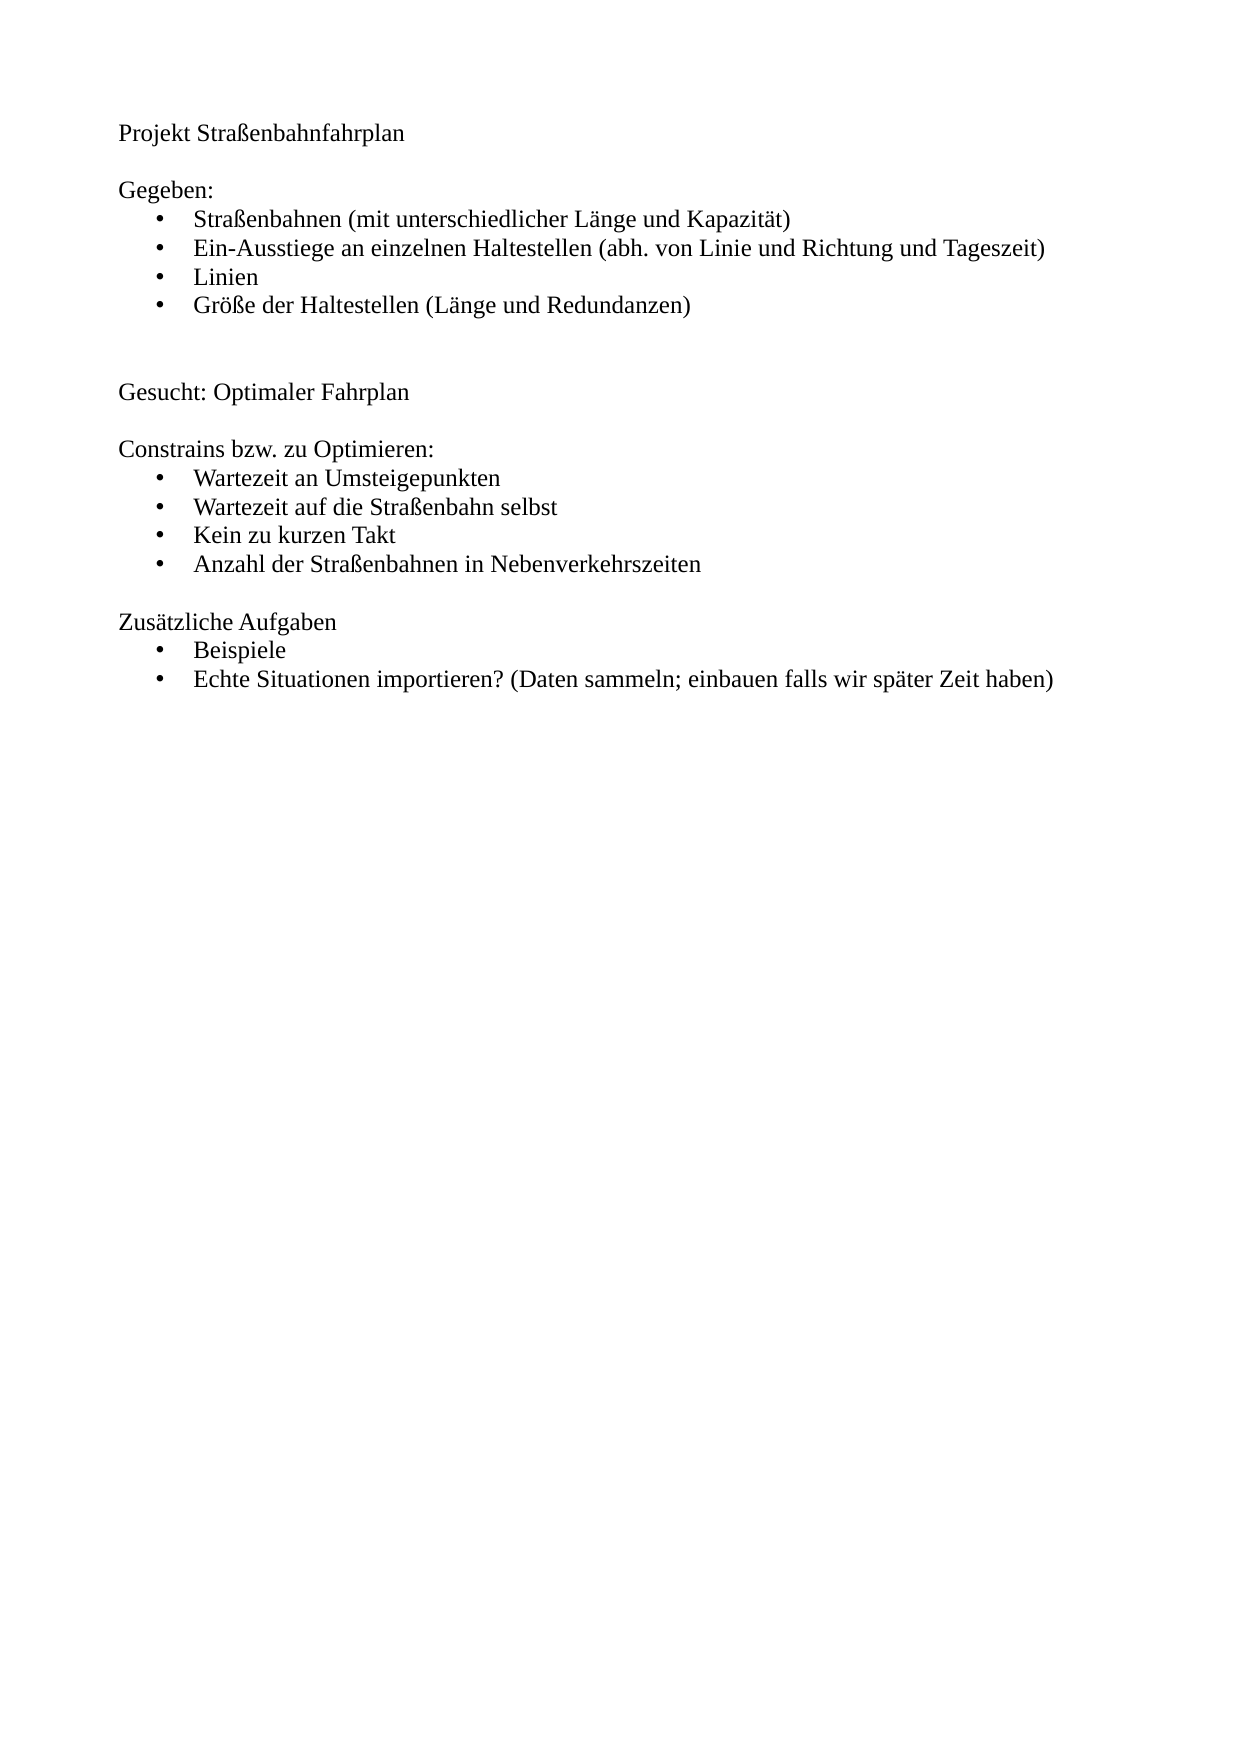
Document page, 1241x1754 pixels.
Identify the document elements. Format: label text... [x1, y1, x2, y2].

list Echte Situationen importieren? (Daten sammeln; einbauen falls wir später Zeit haben) [156, 664, 1122, 693]
list Beispiele [156, 636, 1122, 664]
list Kein zu kurzen Takt [156, 521, 1122, 549]
list Wartezeit an Umsteigepunkten [156, 463, 1122, 492]
text Constrains bzw. zu Optimieren: [118, 434, 1122, 463]
text Gesucht: Optimaler Fahrplan [118, 377, 1122, 406]
list Anzahl der Straßenbahnen in Nebenverkehrszeiten [156, 549, 1122, 578]
list Ein-Ausstiege an einzelnen Haltestellen (abh. von Linie und Richtung und Tageszeit) [156, 233, 1122, 262]
list Linien [156, 262, 1122, 291]
text Gegeben: [118, 176, 1122, 204]
list Straßenbahnen (mit unterschiedlicher Länge und Kapazität) [156, 204, 1122, 233]
text Zusätzliche Aufgaben [118, 607, 1122, 636]
list Wartezeit auf die Straßenbahn selbst [156, 492, 1122, 521]
list Größe der Haltestellen (Länge und Redundanzen) [156, 291, 1122, 319]
text Projekt Straßenbahnfahrplan [118, 118, 1122, 147]
